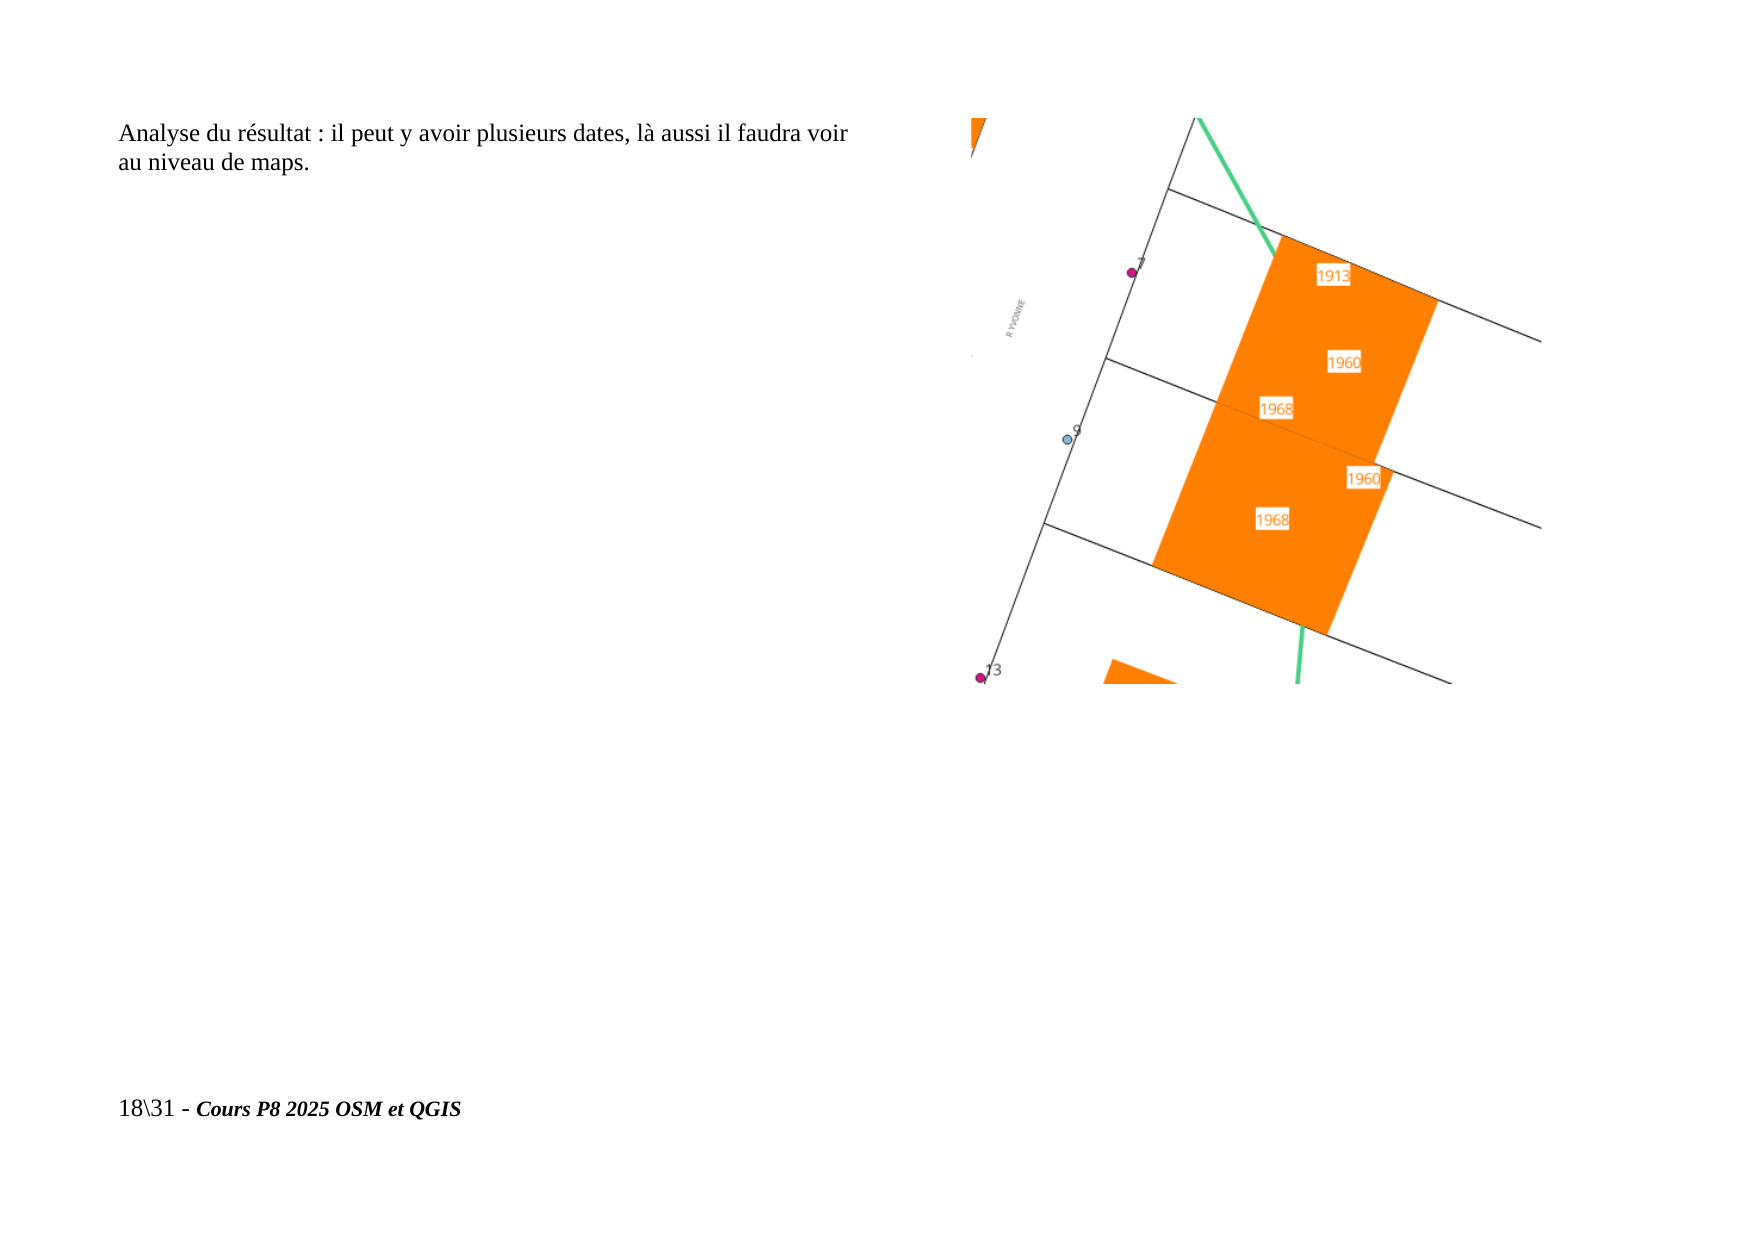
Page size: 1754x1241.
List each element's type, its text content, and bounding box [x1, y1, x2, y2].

table_cell [877, 118, 1636, 712]
picture [971, 118, 1542, 684]
table_cell Analyse du résultat : il peut y avoir plusieurs dates, là aussi il faudra voir au niveau de maps. [118, 118, 877, 712]
